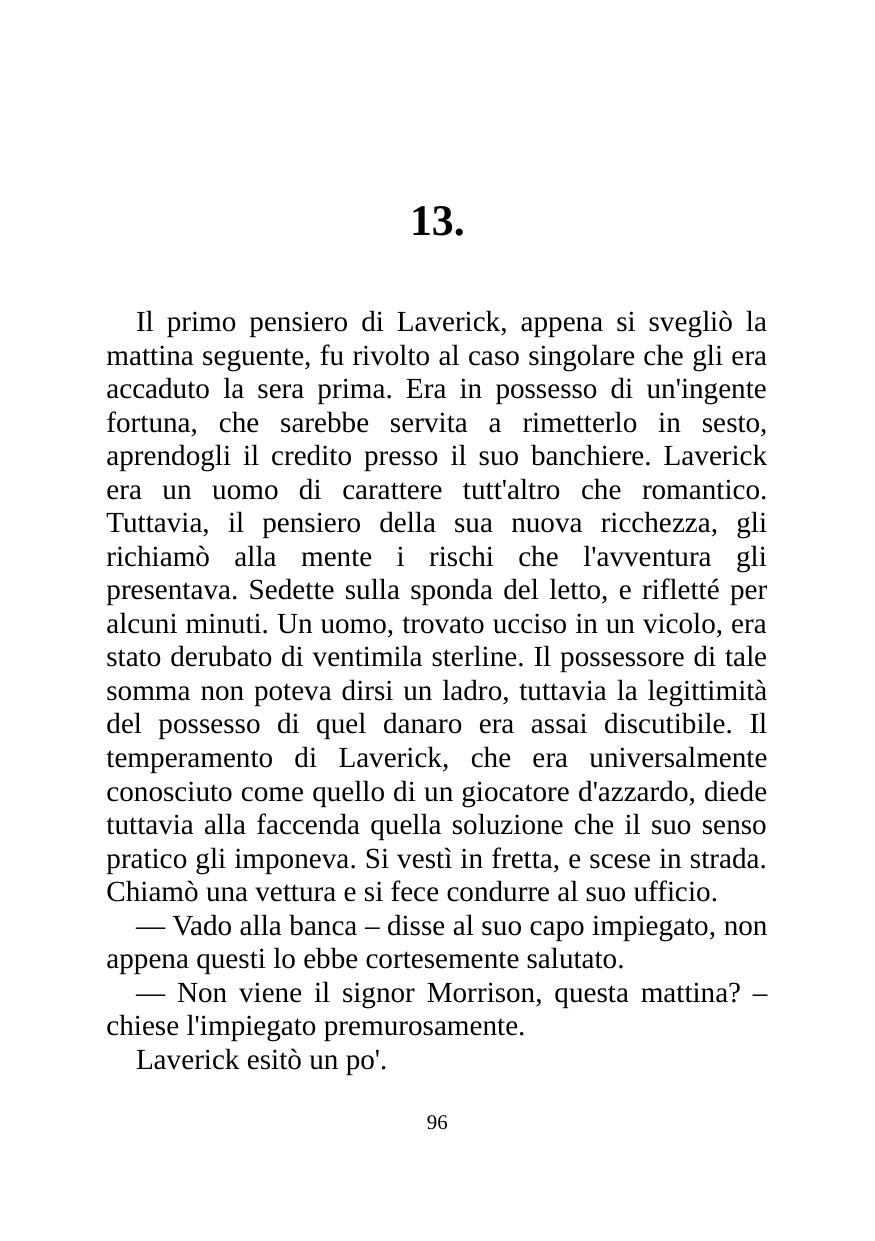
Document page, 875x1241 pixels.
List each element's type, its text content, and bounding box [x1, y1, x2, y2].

subtitle 13. [106, 195, 768, 245]
text — Non viene il signor Morrison, questa mattina? – chiese l'impiegato premurosamente. [106, 975, 768, 1042]
text Laverick esitò un po'. [106, 1042, 768, 1076]
text Il primo pensiero di Laverick, appena si svegliò la mattina seguente, fu rivolto al caso singolare che gli era accaduto la sera prima. Era in possesso di un'ingente fortuna, che sarebbe servita a rimetterlo in sesto, aprendogli il credito presso il suo banchiere. Laverick era un uomo di carattere tutt'altro che romantico. Tuttavia, il pensiero della sua nuova ricchezza, gli richiamò alla mente i rischi che l'avventura gli presentava. Sedette sulla sponda del letto, e rifletté per alcuni minuti. Un uomo, trovato ucciso in un vicolo, era stato derubato di ventimila sterline. Il possessore di tale somma non poteva dirsi un ladro, tuttavia la legittimità del possesso di quel danaro era assai discutibile. Il temperamento di Laverick, che era universalmente conosciuto come quello di un giocatore d'azzardo, diede tuttavia alla faccenda quella soluzione che il suo senso pratico gli imponeva. Si vestì in fretta, e scese in strada. Chiamò una vettura e si fece condurre al suo ufficio. [106, 304, 768, 908]
text — Vado alla banca – disse al suo capo impiegato, non appena questi lo ebbe cortesemente salutato. [106, 908, 768, 975]
